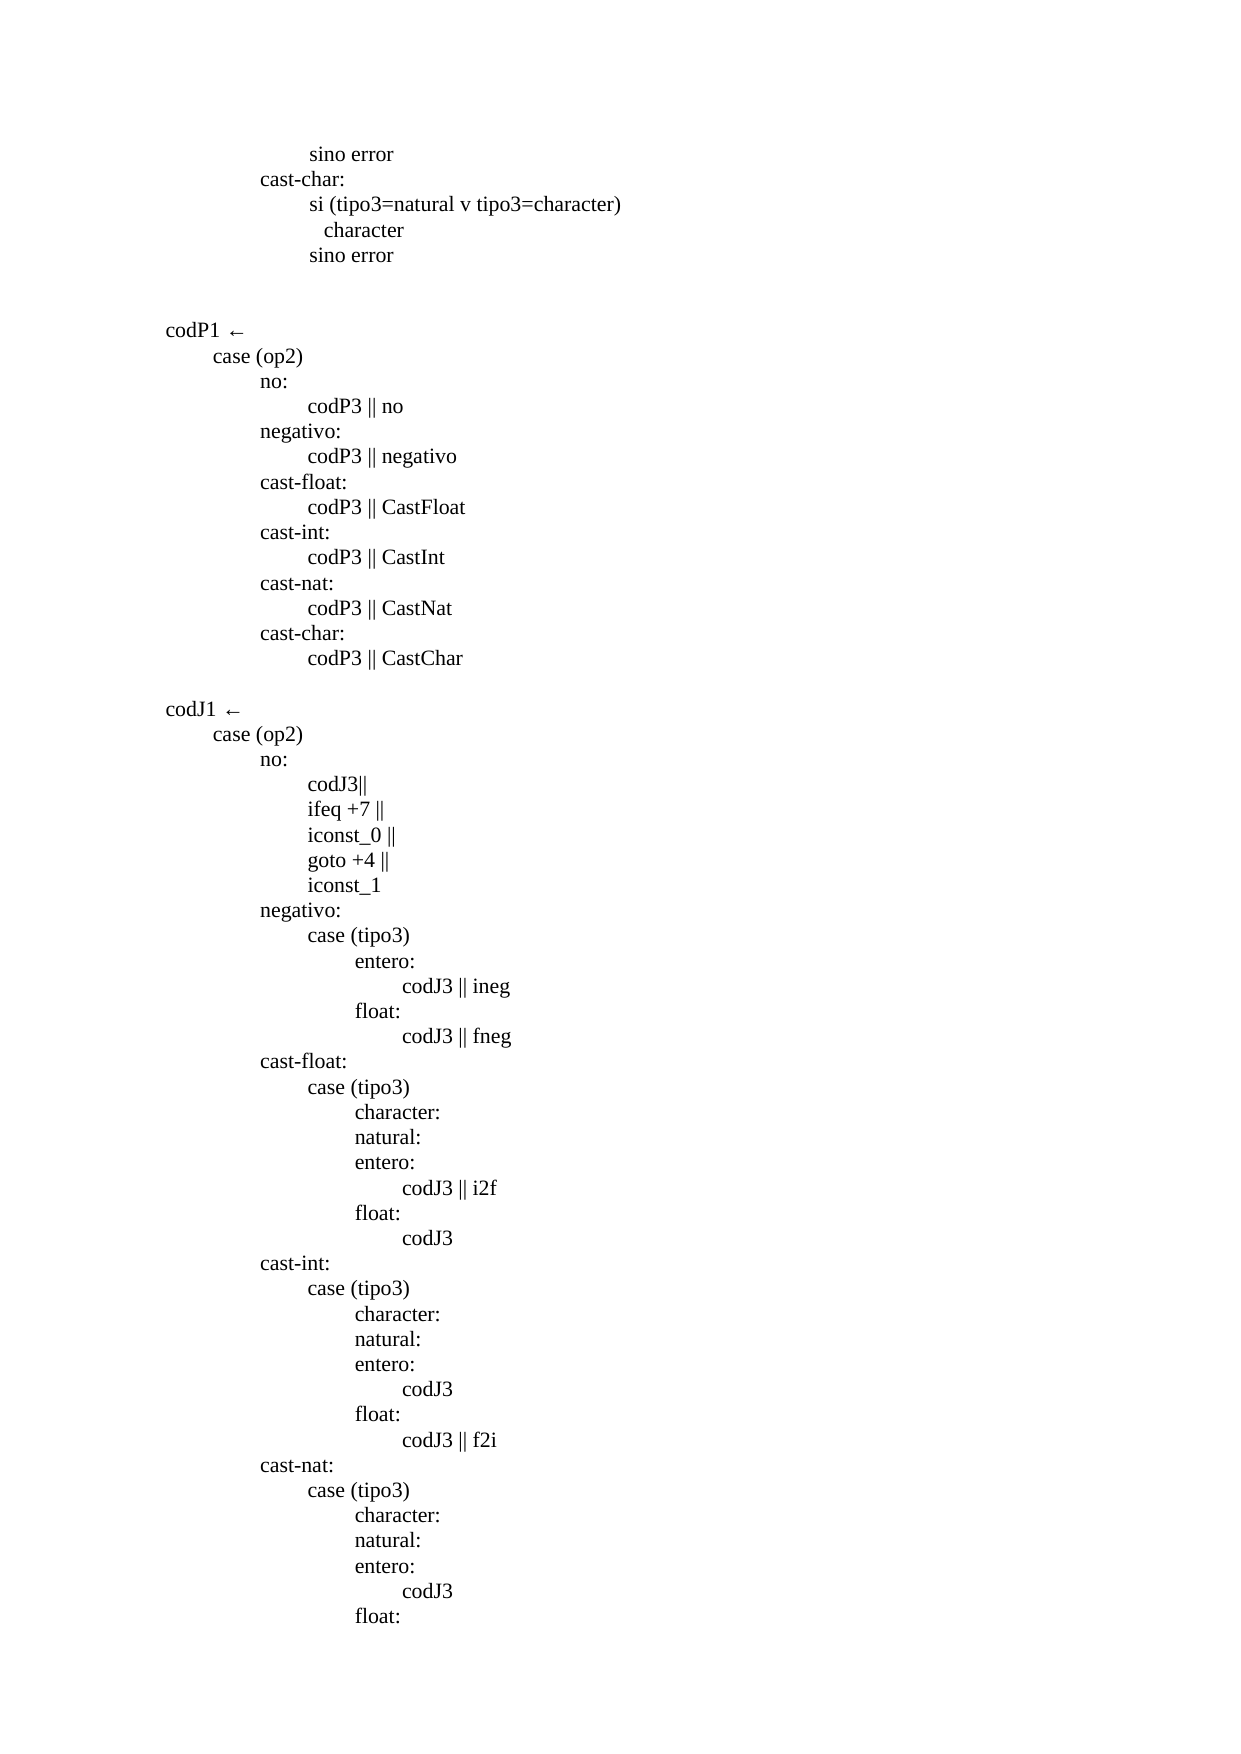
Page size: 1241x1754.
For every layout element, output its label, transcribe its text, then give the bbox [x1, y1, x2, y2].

text ifeq +7 || [118, 796, 1122, 822]
text cast-int: [118, 1250, 1122, 1275]
text sino error [118, 242, 1122, 267]
text codJ3 || f2i [118, 1427, 1122, 1452]
text codP3 || CastChar [118, 645, 1122, 670]
text iconst_1 [118, 872, 1122, 897]
text entero: [118, 948, 1122, 973]
text negativo: [118, 897, 1122, 922]
text float: [118, 998, 1122, 1023]
text codJ3|| [118, 771, 1122, 796]
text negativo: [118, 418, 1122, 443]
text case (tipo3) [118, 1275, 1122, 1301]
text character: [118, 1099, 1122, 1124]
text no: [118, 368, 1122, 393]
text si (tipo3=natural v tipo3=character) [118, 191, 1122, 217]
text codP1 ← [118, 317, 1122, 343]
text cast-float: [118, 469, 1122, 494]
text float: [118, 1603, 1122, 1628]
text codJ3 [118, 1376, 1122, 1401]
text codJ3 || ineg [118, 973, 1122, 998]
text case (tipo3) [118, 1477, 1122, 1502]
text character [118, 217, 1122, 242]
text character: [118, 1502, 1122, 1527]
text codP3 || CastNat [118, 595, 1122, 620]
text case (tipo3) [118, 922, 1122, 948]
text no: [118, 746, 1122, 771]
text sino error [118, 141, 1122, 166]
text iconst_0 || [118, 822, 1122, 847]
text cast-nat: [118, 1452, 1122, 1477]
text natural: [118, 1326, 1122, 1351]
text codP3 || CastFloat [118, 494, 1122, 519]
text codJ3 || fneg [118, 1023, 1122, 1048]
text case (op2) [118, 721, 1122, 746]
text cast-char: [118, 620, 1122, 645]
text character: [118, 1301, 1122, 1326]
text entero: [118, 1149, 1122, 1174]
text entero: [118, 1351, 1122, 1376]
text codJ3 [118, 1578, 1122, 1603]
text codP3 || no [118, 393, 1122, 418]
text goto +4 || [118, 847, 1122, 872]
text codP3 || CastInt [118, 544, 1122, 569]
text codJ3 || i2f [118, 1174, 1122, 1200]
text float: [118, 1401, 1122, 1427]
text codJ1 ← [118, 696, 1122, 721]
text case (op2) [118, 343, 1122, 368]
text codP3 || negativo [118, 443, 1122, 469]
text float: [118, 1200, 1122, 1225]
text codJ3 [118, 1225, 1122, 1250]
text case (tipo3) [118, 1074, 1122, 1099]
text natural: [118, 1124, 1122, 1149]
text cast-char: [118, 166, 1122, 191]
text cast-float: [118, 1048, 1122, 1074]
text entero: [118, 1553, 1122, 1578]
text cast-nat: [118, 569, 1122, 595]
text cast-int: [118, 519, 1122, 544]
text natural: [118, 1527, 1122, 1553]
